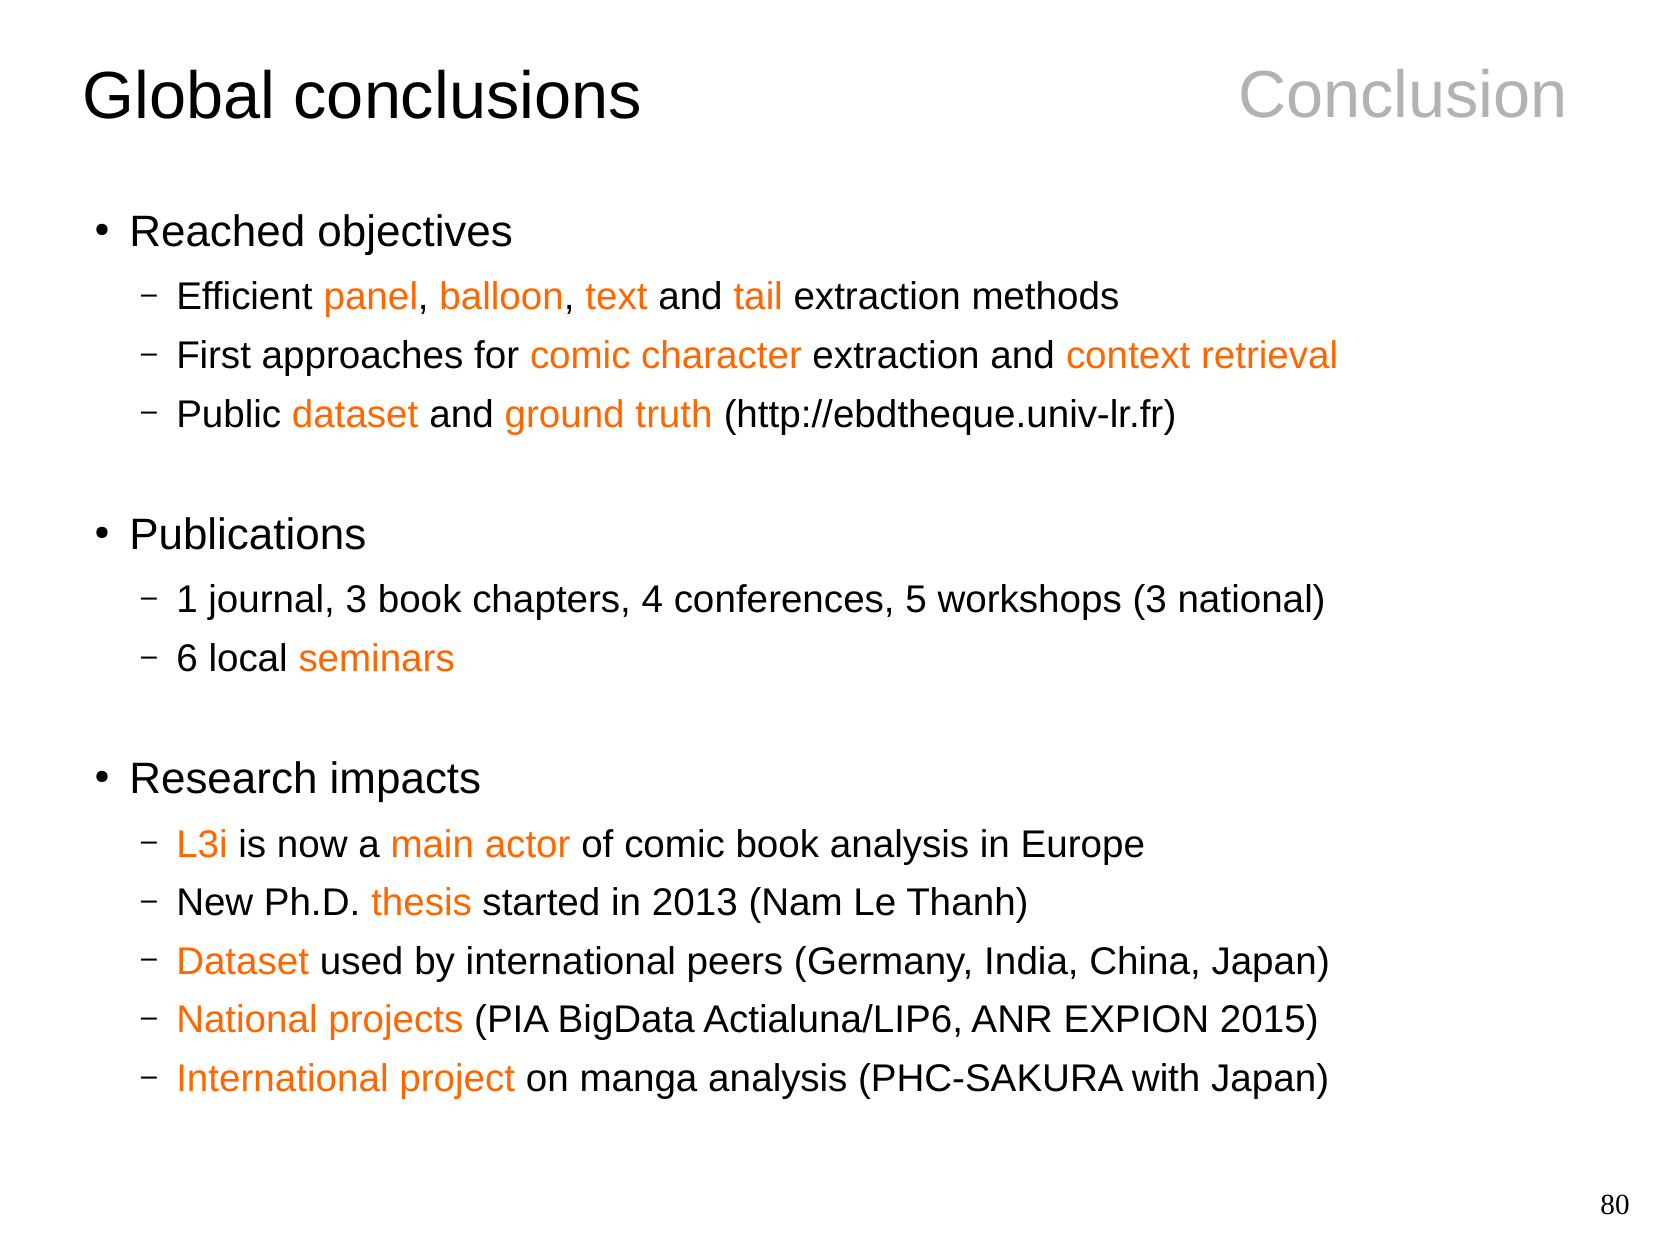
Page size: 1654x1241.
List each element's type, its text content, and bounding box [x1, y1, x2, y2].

list Reached objectives Efficient panel, balloon, text and tail extraction methods First approaches for comic character extraction and context retrieval Public dataset and ground truth (http://ebdtheque.univ-lr.fr) Publications 1 journal, 3 book chapters, 4 conferences, 5 workshops (3 national) 6 local seminars Research impacts L3i is now a main actor of comic book analysis in Europe New Ph.D. thesis started in 2013 (Nam Le Thanh) Dataset used by international peers (Germany, India, China, Japan) National projects (PIA BigData Actialuna/LIP6, ANR EXPION 2015) International project on manga analysis (PHC-SAKURA with Japan) [82, 206, 1571, 1111]
title Global conclusions [82, 49, 1571, 142]
